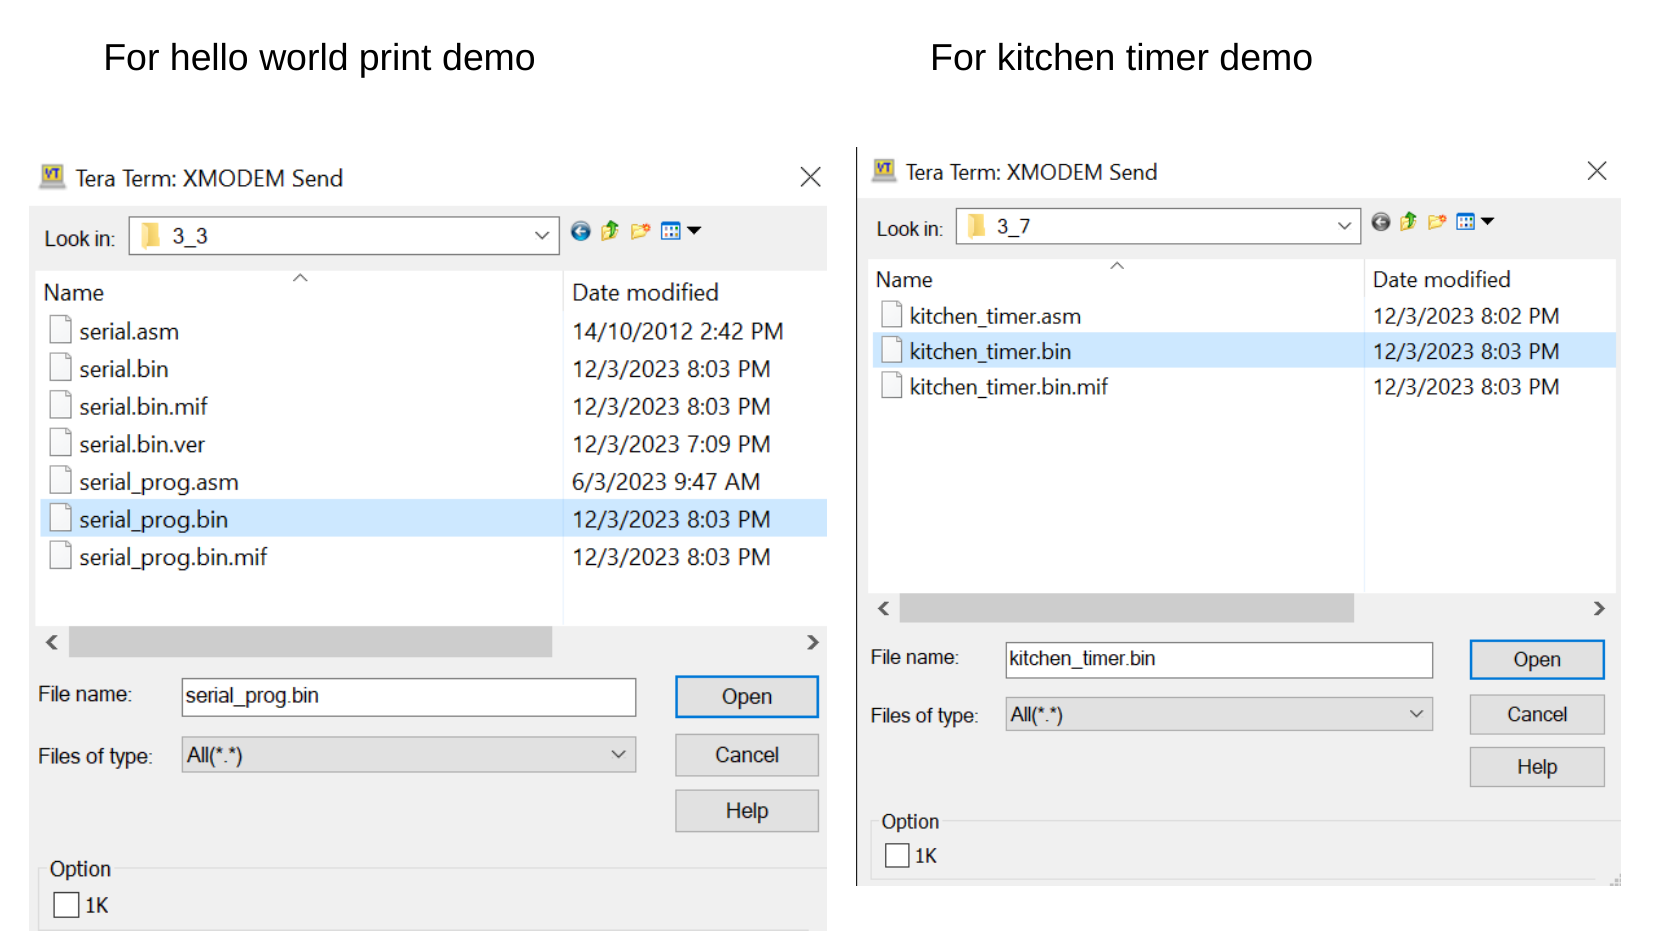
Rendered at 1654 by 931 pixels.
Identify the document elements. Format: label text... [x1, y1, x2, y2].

picture [856, 147, 1621, 886]
picture [29, 149, 827, 931]
text_box For hello world print demo [88, 29, 768, 87]
text_box For kitchen timer demo [915, 29, 1595, 87]
